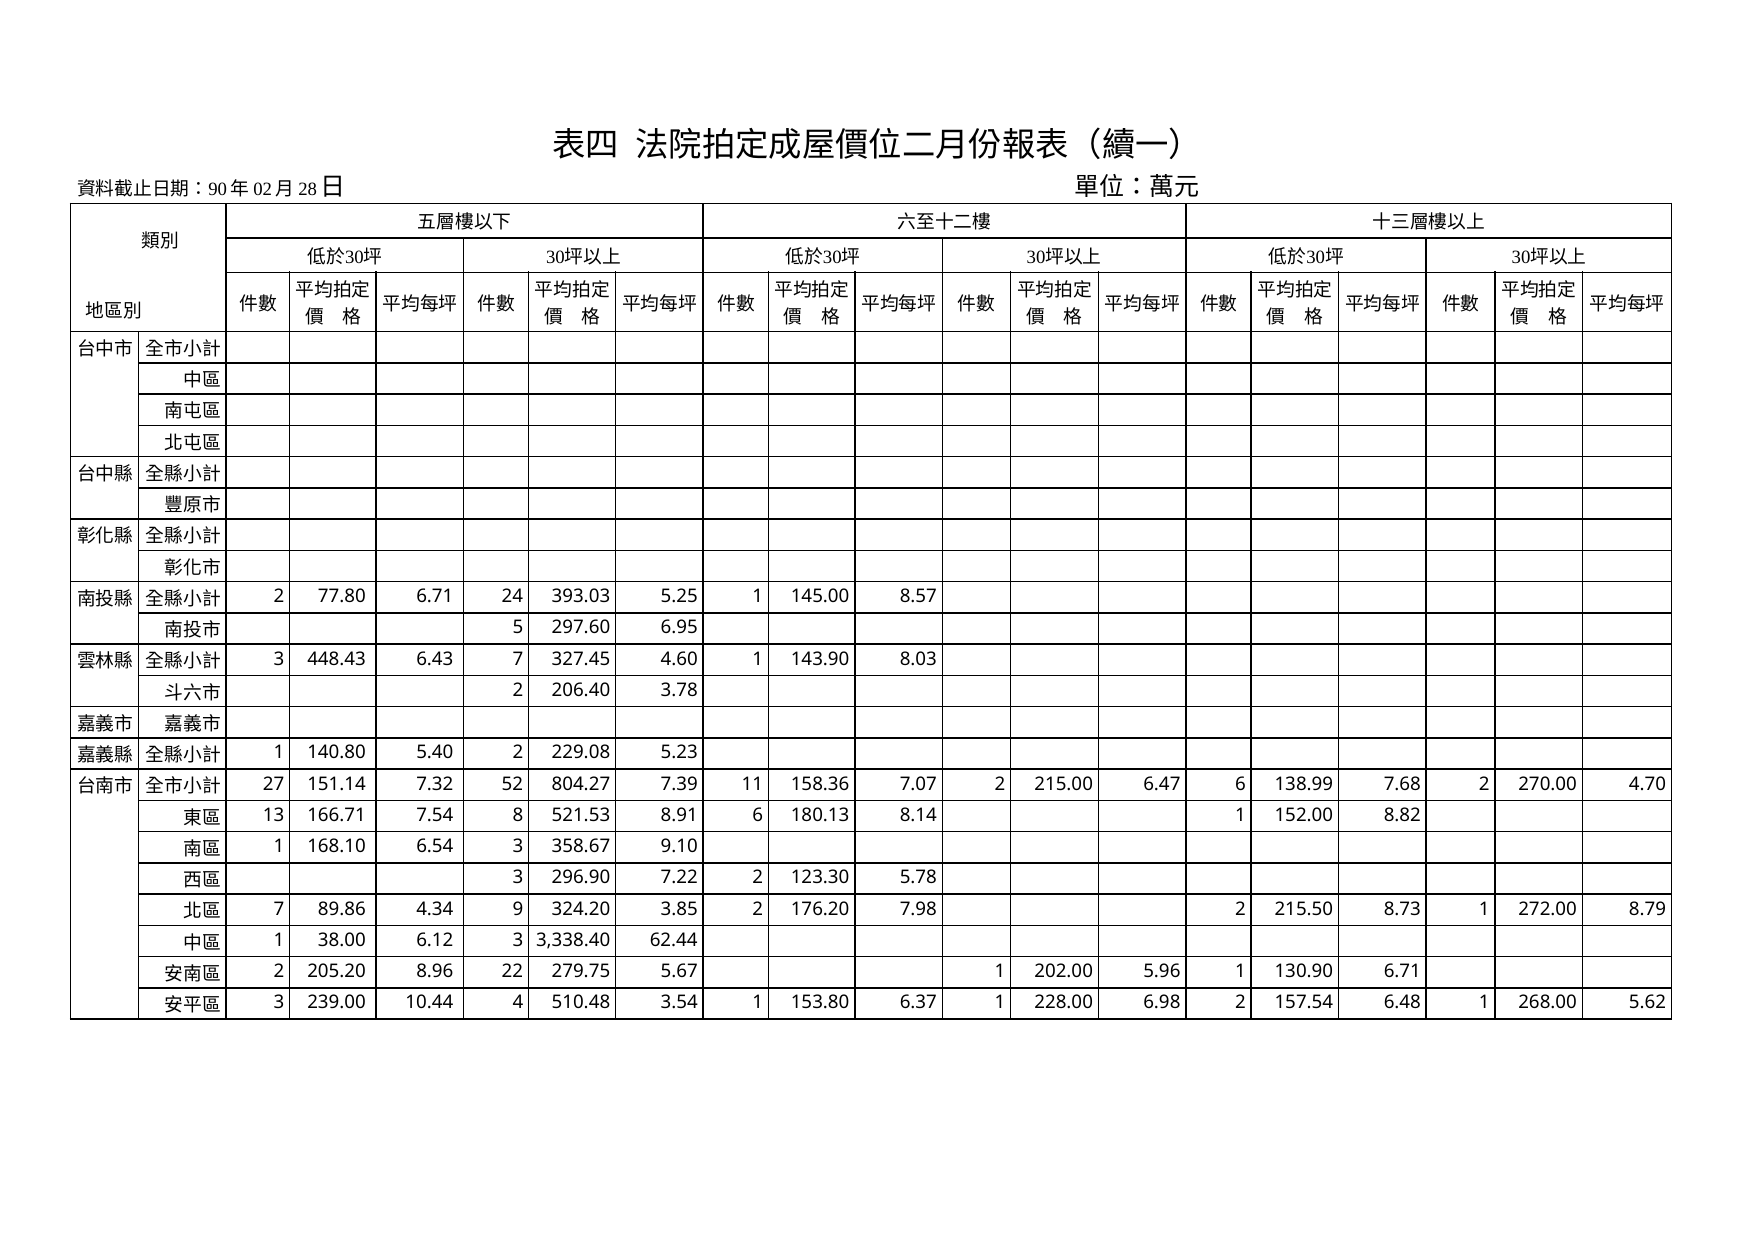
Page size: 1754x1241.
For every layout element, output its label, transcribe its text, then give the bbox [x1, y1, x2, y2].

table_cell [1099, 426, 1185, 456]
table_cell [704, 457, 768, 487]
table_cell [1099, 801, 1185, 831]
table_cell 158.36 [769, 770, 854, 799]
table_cell 件數 [943, 273, 1010, 331]
table_cell 6.12 [377, 926, 463, 956]
table_cell 151.14 [290, 770, 375, 799]
table_cell [704, 520, 768, 549]
table_cell [529, 489, 615, 518]
table_cell 8.96 [377, 957, 463, 987]
table_cell [1187, 926, 1250, 956]
table_cell [377, 364, 463, 393]
table_cell [1427, 739, 1494, 768]
table_cell [1011, 645, 1098, 674]
table_cell 228.00 [1011, 989, 1098, 1018]
table_cell 143.90 [769, 645, 854, 674]
table_cell [856, 739, 942, 768]
table_cell 7.98 [856, 895, 942, 924]
table_cell [1427, 332, 1494, 362]
table_cell [856, 457, 942, 487]
table_cell [1252, 426, 1338, 456]
table_cell [1252, 395, 1338, 424]
table_cell 1 [1427, 989, 1494, 1018]
table_cell 1 [227, 926, 289, 956]
table_cell [1496, 707, 1582, 737]
table_header 五層樓以下 [227, 204, 702, 237]
table_cell [71, 956, 138, 987]
table_cell 448.43 [290, 645, 375, 674]
table_cell [1187, 426, 1250, 456]
table_cell [1427, 551, 1494, 581]
table_cell [1187, 832, 1250, 862]
table_cell 30坪以上 [1427, 239, 1671, 271]
table_cell [1011, 332, 1098, 362]
table_cell 324.20 [529, 895, 615, 924]
table_cell [1496, 832, 1582, 862]
table_cell 南屯區 [139, 395, 225, 424]
table_cell 中區 [139, 364, 225, 393]
table_cell [1427, 926, 1494, 956]
table_cell 6.37 [856, 989, 942, 1018]
table_cell [1339, 614, 1425, 643]
table_cell [704, 707, 768, 737]
table_cell 2 [704, 864, 768, 893]
table_cell [1187, 614, 1250, 643]
table_cell 台中縣 [71, 457, 138, 487]
table_cell 202.00 [1011, 957, 1098, 987]
table_cell [1187, 332, 1250, 362]
table_cell [290, 457, 375, 487]
table_cell 5.67 [616, 957, 702, 987]
table_cell 4.34 [377, 895, 463, 924]
table_cell 7.07 [856, 770, 942, 799]
table_cell [377, 332, 463, 362]
table_cell [377, 614, 463, 643]
table_cell [227, 364, 289, 393]
table_cell 8.79 [1583, 895, 1671, 924]
table_cell 1 [943, 989, 1010, 1018]
table_cell 77.80 [290, 582, 375, 612]
table_cell [943, 520, 1010, 549]
table_cell [1583, 364, 1671, 393]
table_cell [1427, 801, 1494, 831]
table_cell 3 [464, 832, 528, 862]
table_cell [1339, 645, 1425, 674]
table_cell 140.80 [290, 739, 375, 768]
table_cell [704, 426, 768, 456]
table_cell [856, 614, 942, 643]
table_cell [1252, 676, 1338, 706]
table_cell [1011, 739, 1098, 768]
table_cell 豐原市 [139, 489, 225, 518]
table_cell [377, 864, 463, 893]
table_cell 176.20 [769, 895, 854, 924]
table_cell [1427, 395, 1494, 424]
table_cell 北屯區 [139, 426, 225, 456]
table_cell [1427, 832, 1494, 862]
table_cell 平均每坪 [616, 273, 702, 331]
table_cell [769, 739, 854, 768]
table_cell [71, 987, 138, 1018]
table_cell [704, 832, 768, 862]
table_cell 8 [464, 801, 528, 831]
table_cell 北區 [139, 895, 225, 924]
table_cell [616, 457, 702, 487]
table_cell [943, 426, 1010, 456]
table_cell 5.62 [1583, 989, 1671, 1018]
table_cell [1496, 801, 1582, 831]
table_cell [227, 332, 289, 362]
table_cell [1099, 364, 1185, 393]
table_cell 安平區 [139, 989, 225, 1018]
table_cell 130.90 [1252, 957, 1338, 987]
table_cell 嘉義市 [139, 707, 225, 737]
table_cell [1427, 957, 1494, 987]
table_cell 2 [464, 676, 528, 706]
table_cell 1 [943, 957, 1010, 987]
table_cell 7.22 [616, 864, 702, 893]
table_cell 393.03 [529, 582, 615, 612]
table_cell 24 [464, 582, 528, 612]
table_cell [71, 831, 138, 862]
table_cell [1427, 520, 1494, 549]
table_cell [1583, 426, 1671, 456]
table_cell [71, 800, 138, 831]
table_cell 全縣小計 [139, 645, 225, 674]
table_cell [1252, 864, 1338, 893]
table_cell 52 [464, 770, 528, 799]
table_cell [1252, 457, 1338, 487]
table_cell [464, 551, 528, 581]
table_cell [943, 364, 1010, 393]
table_cell 低於30坪 [704, 239, 942, 271]
table_cell [769, 489, 854, 518]
table_cell [1099, 895, 1185, 924]
table_cell 10.44 [377, 989, 463, 1018]
table_cell [227, 614, 289, 643]
table_cell 中區 [139, 926, 225, 956]
table_cell [1252, 832, 1338, 862]
table_cell 9.10 [616, 832, 702, 862]
table_cell 206.40 [529, 676, 615, 706]
table_cell [1099, 926, 1185, 956]
table_cell [943, 739, 1010, 768]
table_cell [1187, 707, 1250, 737]
table_cell [704, 395, 768, 424]
table_cell [227, 489, 289, 518]
table_cell [290, 614, 375, 643]
table_cell [1099, 582, 1185, 612]
table_cell 3 [464, 864, 528, 893]
table_cell [1496, 864, 1582, 893]
table_cell [1427, 489, 1494, 518]
table_header 六至十二樓 [704, 204, 1185, 237]
table_cell 件數 [227, 273, 289, 331]
table_cell [377, 489, 463, 518]
table_cell [464, 364, 528, 393]
table_cell 279.75 [529, 957, 615, 987]
table_cell [290, 489, 375, 518]
table_cell [377, 457, 463, 487]
table_cell [227, 551, 289, 581]
table_cell [529, 332, 615, 362]
table_cell [290, 426, 375, 456]
table_cell 全市小計 [139, 770, 225, 799]
table_cell 30坪以上 [943, 239, 1185, 271]
table_cell [704, 551, 768, 581]
table_cell 南區 [139, 832, 225, 862]
table_cell [1252, 520, 1338, 549]
table_cell 27 [227, 770, 289, 799]
table_cell [464, 520, 528, 549]
table_cell 8.73 [1339, 895, 1425, 924]
table_cell [704, 332, 768, 362]
table_cell [943, 707, 1010, 737]
table_cell 7 [227, 895, 289, 924]
table_cell 3 [227, 989, 289, 1018]
table_cell [1187, 395, 1250, 424]
table_cell [464, 426, 528, 456]
table_cell [1252, 582, 1338, 612]
table_cell [769, 395, 854, 424]
table_cell [616, 489, 702, 518]
table_cell [1339, 864, 1425, 893]
table_cell 804.27 [529, 770, 615, 799]
table_cell 件數 [704, 273, 768, 331]
table_cell [71, 675, 138, 706]
table_cell [1339, 395, 1425, 424]
table_cell 229.08 [529, 739, 615, 768]
table_cell [1011, 832, 1098, 862]
table_cell [1339, 676, 1425, 706]
table_cell [943, 582, 1010, 612]
table_cell [1583, 332, 1671, 362]
table_cell [1099, 864, 1185, 893]
table_cell 南投縣 [71, 582, 138, 612]
table_cell [1583, 864, 1671, 893]
table_cell [616, 520, 702, 549]
table_cell 南投市 [139, 614, 225, 643]
table_cell [71, 425, 138, 456]
table_cell 2 [464, 739, 528, 768]
table_cell [1099, 645, 1185, 674]
table_cell [1252, 707, 1338, 737]
table_cell [1583, 926, 1671, 956]
table_cell 8.03 [856, 645, 942, 674]
table_cell [377, 707, 463, 737]
table_cell 全縣小計 [139, 520, 225, 549]
table_cell [1583, 645, 1671, 674]
table_cell [856, 957, 942, 987]
table_cell [1099, 395, 1185, 424]
table_cell [377, 551, 463, 581]
table_cell [290, 707, 375, 737]
table_cell [377, 426, 463, 456]
table_cell [377, 676, 463, 706]
table_cell 1 [1427, 895, 1494, 924]
table_cell 358.67 [529, 832, 615, 862]
table_cell [769, 520, 854, 549]
table_cell 低於30坪 [1187, 239, 1425, 271]
table_cell [1011, 551, 1098, 581]
table_header 十三層樓以上 [1187, 204, 1671, 237]
table_cell 嘉義市 [71, 707, 138, 737]
table_cell 西區 [139, 864, 225, 893]
table_cell [1496, 957, 1582, 987]
table_cell [943, 645, 1010, 674]
table_cell [1099, 332, 1185, 362]
table_cell 平均拍定價 格 [1011, 273, 1098, 331]
table_cell 6.95 [616, 614, 702, 643]
table_cell [1339, 926, 1425, 956]
table_cell 低於30坪 [227, 239, 463, 271]
table_cell [1252, 489, 1338, 518]
table_cell [1496, 395, 1582, 424]
table_cell [1339, 489, 1425, 518]
table_cell [856, 926, 942, 956]
table_cell 6 [704, 801, 768, 831]
table_cell [1099, 489, 1185, 518]
table_cell 153.80 [769, 989, 854, 1018]
table_cell 1 [1187, 957, 1250, 987]
table_cell 2 [943, 770, 1010, 799]
table_cell [1187, 457, 1250, 487]
table_cell 彰化市 [139, 551, 225, 581]
table_cell [1011, 676, 1098, 706]
table_cell [377, 520, 463, 549]
table_cell [616, 364, 702, 393]
table_cell [704, 957, 768, 987]
table_cell 全縣小計 [139, 582, 225, 612]
table_cell 平均每坪 [1099, 273, 1185, 331]
table_cell 平均每坪 [1339, 273, 1425, 331]
table_cell 1 [704, 582, 768, 612]
table_cell [1011, 707, 1098, 737]
table_cell [1252, 645, 1338, 674]
table_cell [529, 395, 615, 424]
table_cell [1187, 645, 1250, 674]
table_cell [1011, 395, 1098, 424]
table_cell [71, 925, 138, 956]
table_cell 1 [227, 739, 289, 768]
table_cell [856, 332, 942, 362]
table_cell 7 [464, 645, 528, 674]
table_cell 5.78 [856, 864, 942, 893]
table_cell [1252, 926, 1338, 956]
table_cell [1583, 801, 1671, 831]
table_cell [1496, 457, 1582, 487]
table_cell [1011, 614, 1098, 643]
table_cell 123.30 [769, 864, 854, 893]
table_cell 4.60 [616, 645, 702, 674]
table_cell [616, 551, 702, 581]
table_cell 平均每坪 [856, 273, 942, 331]
table_cell [943, 895, 1010, 924]
table_cell [1011, 489, 1098, 518]
table_cell [769, 832, 854, 862]
table_cell [227, 864, 289, 893]
table_cell [704, 676, 768, 706]
table_cell 22 [464, 957, 528, 987]
table_cell [1583, 457, 1671, 487]
table_cell [1427, 426, 1494, 456]
table_cell 2 [227, 957, 289, 987]
table_cell [943, 489, 1010, 518]
table_cell 1 [704, 989, 768, 1018]
table_cell [1339, 457, 1425, 487]
table_cell [1099, 614, 1185, 643]
table_cell [1496, 676, 1582, 706]
table_cell 168.10 [290, 832, 375, 862]
table_cell [1496, 489, 1582, 518]
table_cell [1099, 832, 1185, 862]
table_cell 30坪以上 [464, 239, 702, 271]
table_cell [1187, 489, 1250, 518]
table_cell [769, 332, 854, 362]
table_cell [464, 489, 528, 518]
table_cell [1011, 864, 1098, 893]
table_cell 9 [464, 895, 528, 924]
table_cell 8.91 [616, 801, 702, 831]
table_cell 6.54 [377, 832, 463, 862]
table_cell [769, 457, 854, 487]
table_cell [769, 614, 854, 643]
table_cell 1 [704, 645, 768, 674]
table_cell [943, 551, 1010, 581]
table_cell [856, 551, 942, 581]
table_cell 平均拍定價 格 [290, 273, 375, 331]
table_cell 4 [464, 989, 528, 1018]
table_cell [1187, 551, 1250, 581]
table_cell [1427, 676, 1494, 706]
table_cell [1583, 551, 1671, 581]
table_cell [1339, 426, 1425, 456]
table_cell [1583, 739, 1671, 768]
table_cell [856, 364, 942, 393]
table_cell [1339, 520, 1425, 549]
table_cell 138.99 [1252, 770, 1338, 799]
table_cell [1427, 645, 1494, 674]
table_cell [704, 614, 768, 643]
table_cell 嘉義縣 [71, 739, 138, 768]
table_cell 1 [227, 832, 289, 862]
table_cell 3.54 [616, 989, 702, 1018]
table_cell 平均拍定價 格 [1496, 273, 1582, 331]
table_cell 272.00 [1496, 895, 1582, 924]
table_cell [943, 832, 1010, 862]
table_cell 296.90 [529, 864, 615, 893]
table_cell [1099, 551, 1185, 581]
table_cell [1496, 926, 1582, 956]
table_cell 510.48 [529, 989, 615, 1018]
table_cell 8.82 [1339, 801, 1425, 831]
table_cell 4.70 [1583, 770, 1671, 799]
text 表四 法院拍定成屋價位二月份報表（續一） [77, 118, 1677, 166]
table_cell 3,338.40 [529, 926, 615, 956]
table_cell [1011, 801, 1098, 831]
table_cell [1496, 332, 1582, 362]
table_cell [71, 862, 138, 893]
table_cell [1583, 707, 1671, 737]
table_cell [1427, 614, 1494, 643]
table_cell [1583, 520, 1671, 549]
table_cell 166.71 [290, 801, 375, 831]
table_cell 6.47 [1099, 770, 1185, 799]
table_cell [856, 426, 942, 456]
table_cell [769, 426, 854, 456]
table_cell [943, 457, 1010, 487]
table_cell [1252, 332, 1338, 362]
table_cell [1339, 332, 1425, 362]
table_cell [616, 395, 702, 424]
table_cell [769, 957, 854, 987]
table_cell 台中市 [71, 332, 138, 362]
table_cell 2 [1187, 989, 1250, 1018]
table_cell 5.23 [616, 739, 702, 768]
table_cell 270.00 [1496, 770, 1582, 799]
table_cell 3.85 [616, 895, 702, 924]
table_cell [1011, 582, 1098, 612]
table_cell [1011, 457, 1098, 487]
table_cell [71, 393, 138, 424]
table_cell 6.71 [1339, 957, 1425, 987]
table_cell 11 [704, 770, 768, 799]
table_cell [769, 364, 854, 393]
table_cell [1187, 864, 1250, 893]
table_cell 327.45 [529, 645, 615, 674]
table_cell [856, 395, 942, 424]
table_cell [1583, 395, 1671, 424]
table_cell [71, 487, 138, 518]
table_cell [943, 332, 1010, 362]
table_cell [377, 395, 463, 424]
table_cell 157.54 [1252, 989, 1338, 1018]
table_cell 62.44 [616, 926, 702, 956]
table_cell 239.00 [290, 989, 375, 1018]
table_cell 平均每坪 [377, 273, 463, 331]
table_cell 205.20 [290, 957, 375, 987]
table_cell [1583, 582, 1671, 612]
table_cell 268.00 [1496, 989, 1582, 1018]
table_cell [529, 457, 615, 487]
table_cell [943, 614, 1010, 643]
table_cell [290, 395, 375, 424]
table_cell [1496, 364, 1582, 393]
table_cell 5.40 [377, 739, 463, 768]
table_cell [1187, 676, 1250, 706]
table_cell [227, 457, 289, 487]
table_cell [1583, 614, 1671, 643]
table_header 類別 地區別 [71, 204, 225, 331]
table_cell [1011, 895, 1098, 924]
table_cell [856, 676, 942, 706]
table_cell [529, 707, 615, 737]
table_cell [704, 926, 768, 956]
table_cell [1187, 739, 1250, 768]
table_cell 7.54 [377, 801, 463, 831]
table_cell 215.00 [1011, 770, 1098, 799]
table_cell [1099, 520, 1185, 549]
table_cell 全市小計 [139, 332, 225, 362]
table_cell [1339, 832, 1425, 862]
table_cell 5 [464, 614, 528, 643]
table_cell 平均拍定價 格 [529, 273, 615, 331]
table_cell [290, 364, 375, 393]
table_cell [227, 426, 289, 456]
table_cell 6.48 [1339, 989, 1425, 1018]
table_cell [1427, 707, 1494, 737]
table_cell 521.53 [529, 801, 615, 831]
table_cell [71, 612, 138, 643]
table_cell 13 [227, 801, 289, 831]
table_cell [71, 362, 138, 393]
table_cell 6.43 [377, 645, 463, 674]
table_cell [1339, 739, 1425, 768]
table_cell 2 [1187, 895, 1250, 924]
table_cell [1011, 364, 1098, 393]
table_cell 5.96 [1099, 957, 1185, 987]
table_cell [1496, 614, 1582, 643]
table_cell [1252, 739, 1338, 768]
table_cell 5.25 [616, 582, 702, 612]
table_cell 斗六市 [139, 676, 225, 706]
table_cell 2 [704, 895, 768, 924]
table_cell [1496, 645, 1582, 674]
table_cell [943, 395, 1010, 424]
table_cell 件數 [1427, 273, 1494, 331]
table_cell [943, 864, 1010, 893]
table_cell [1496, 520, 1582, 549]
table_cell 6.98 [1099, 989, 1185, 1018]
table_cell 297.60 [529, 614, 615, 643]
table_cell [856, 489, 942, 518]
table_cell 6.71 [377, 582, 463, 612]
table_cell [464, 457, 528, 487]
table_cell [943, 676, 1010, 706]
table_cell 平均每坪 [1583, 273, 1671, 331]
table_cell [769, 551, 854, 581]
table_cell [290, 676, 375, 706]
table_cell [769, 676, 854, 706]
table_cell [1427, 582, 1494, 612]
table_cell 7.39 [616, 770, 702, 799]
table_cell [1339, 582, 1425, 612]
table_cell 3 [227, 645, 289, 674]
table_cell 7.32 [377, 770, 463, 799]
table_cell [290, 864, 375, 893]
table_cell [529, 426, 615, 456]
table_cell 2 [1427, 770, 1494, 799]
table_cell [227, 520, 289, 549]
table_cell [769, 926, 854, 956]
table_cell [290, 520, 375, 549]
table_cell [1252, 551, 1338, 581]
table_cell 全縣小計 [139, 457, 225, 487]
table_cell 彰化縣 [71, 520, 138, 549]
table_cell [1187, 364, 1250, 393]
table_cell [769, 707, 854, 737]
table_cell 雲林縣 [71, 645, 138, 674]
table_cell [290, 332, 375, 362]
table_cell [1496, 551, 1582, 581]
table_cell [1583, 957, 1671, 987]
table_cell 平均拍定價 格 [769, 273, 854, 331]
table_cell [1496, 739, 1582, 768]
table_cell 7.68 [1339, 770, 1425, 799]
table_cell [1187, 520, 1250, 549]
table_cell [1427, 364, 1494, 393]
table_cell 件數 [464, 273, 528, 331]
table_cell 8.57 [856, 582, 942, 612]
table_cell [616, 426, 702, 456]
table_cell 152.00 [1252, 801, 1338, 831]
table_cell [1496, 426, 1582, 456]
table_cell [1339, 707, 1425, 737]
table_cell 安南區 [139, 957, 225, 987]
table_cell [1099, 739, 1185, 768]
table_cell [227, 707, 289, 737]
table_cell [227, 395, 289, 424]
table_cell [1252, 614, 1338, 643]
table_cell [943, 801, 1010, 831]
table_cell [529, 551, 615, 581]
table_cell [71, 893, 138, 924]
table_cell 6 [1187, 770, 1250, 799]
table_cell [227, 676, 289, 706]
table_cell [1099, 457, 1185, 487]
table_cell [704, 739, 768, 768]
table_cell 2 [227, 582, 289, 612]
table_cell [464, 395, 528, 424]
table_cell [1583, 489, 1671, 518]
text 資料截止日期：90年02月28日 單位：萬元 [77, 166, 1677, 203]
table_cell [464, 332, 528, 362]
table_cell 件數 [1187, 273, 1250, 331]
table_cell [616, 332, 702, 362]
table_cell 215.50 [1252, 895, 1338, 924]
table_cell 全縣小計 [139, 739, 225, 768]
table_cell [1011, 926, 1098, 956]
table_cell [856, 707, 942, 737]
table_cell [704, 364, 768, 393]
table_cell [529, 364, 615, 393]
table_cell [1252, 364, 1338, 393]
table_cell 145.00 [769, 582, 854, 612]
table_cell [71, 550, 138, 581]
table_cell [529, 520, 615, 549]
table_cell 平均拍定價 格 [1252, 273, 1338, 331]
table_cell [1011, 426, 1098, 456]
table_cell 180.13 [769, 801, 854, 831]
table_cell [1496, 582, 1582, 612]
table_cell [1187, 582, 1250, 612]
table_cell [943, 926, 1010, 956]
table_cell [1427, 457, 1494, 487]
table_cell [856, 832, 942, 862]
table_cell 3 [464, 926, 528, 956]
table_cell [704, 489, 768, 518]
table_cell 3.78 [616, 676, 702, 706]
table_cell [1427, 864, 1494, 893]
table_cell 8.14 [856, 801, 942, 831]
table_cell [1099, 707, 1185, 737]
table_cell [1583, 832, 1671, 862]
table_cell 89.86 [290, 895, 375, 924]
table_cell 38.00 [290, 926, 375, 956]
table_cell [1099, 676, 1185, 706]
table_cell [1011, 520, 1098, 549]
table_cell [1339, 551, 1425, 581]
table_cell [1583, 676, 1671, 706]
table_cell [1339, 364, 1425, 393]
table_cell [616, 707, 702, 737]
table_cell [290, 551, 375, 581]
table_cell [464, 707, 528, 737]
table_cell 東區 [139, 801, 225, 831]
table_cell 台南市 [71, 770, 138, 799]
table_cell [856, 520, 942, 549]
table_cell 1 [1187, 801, 1250, 831]
